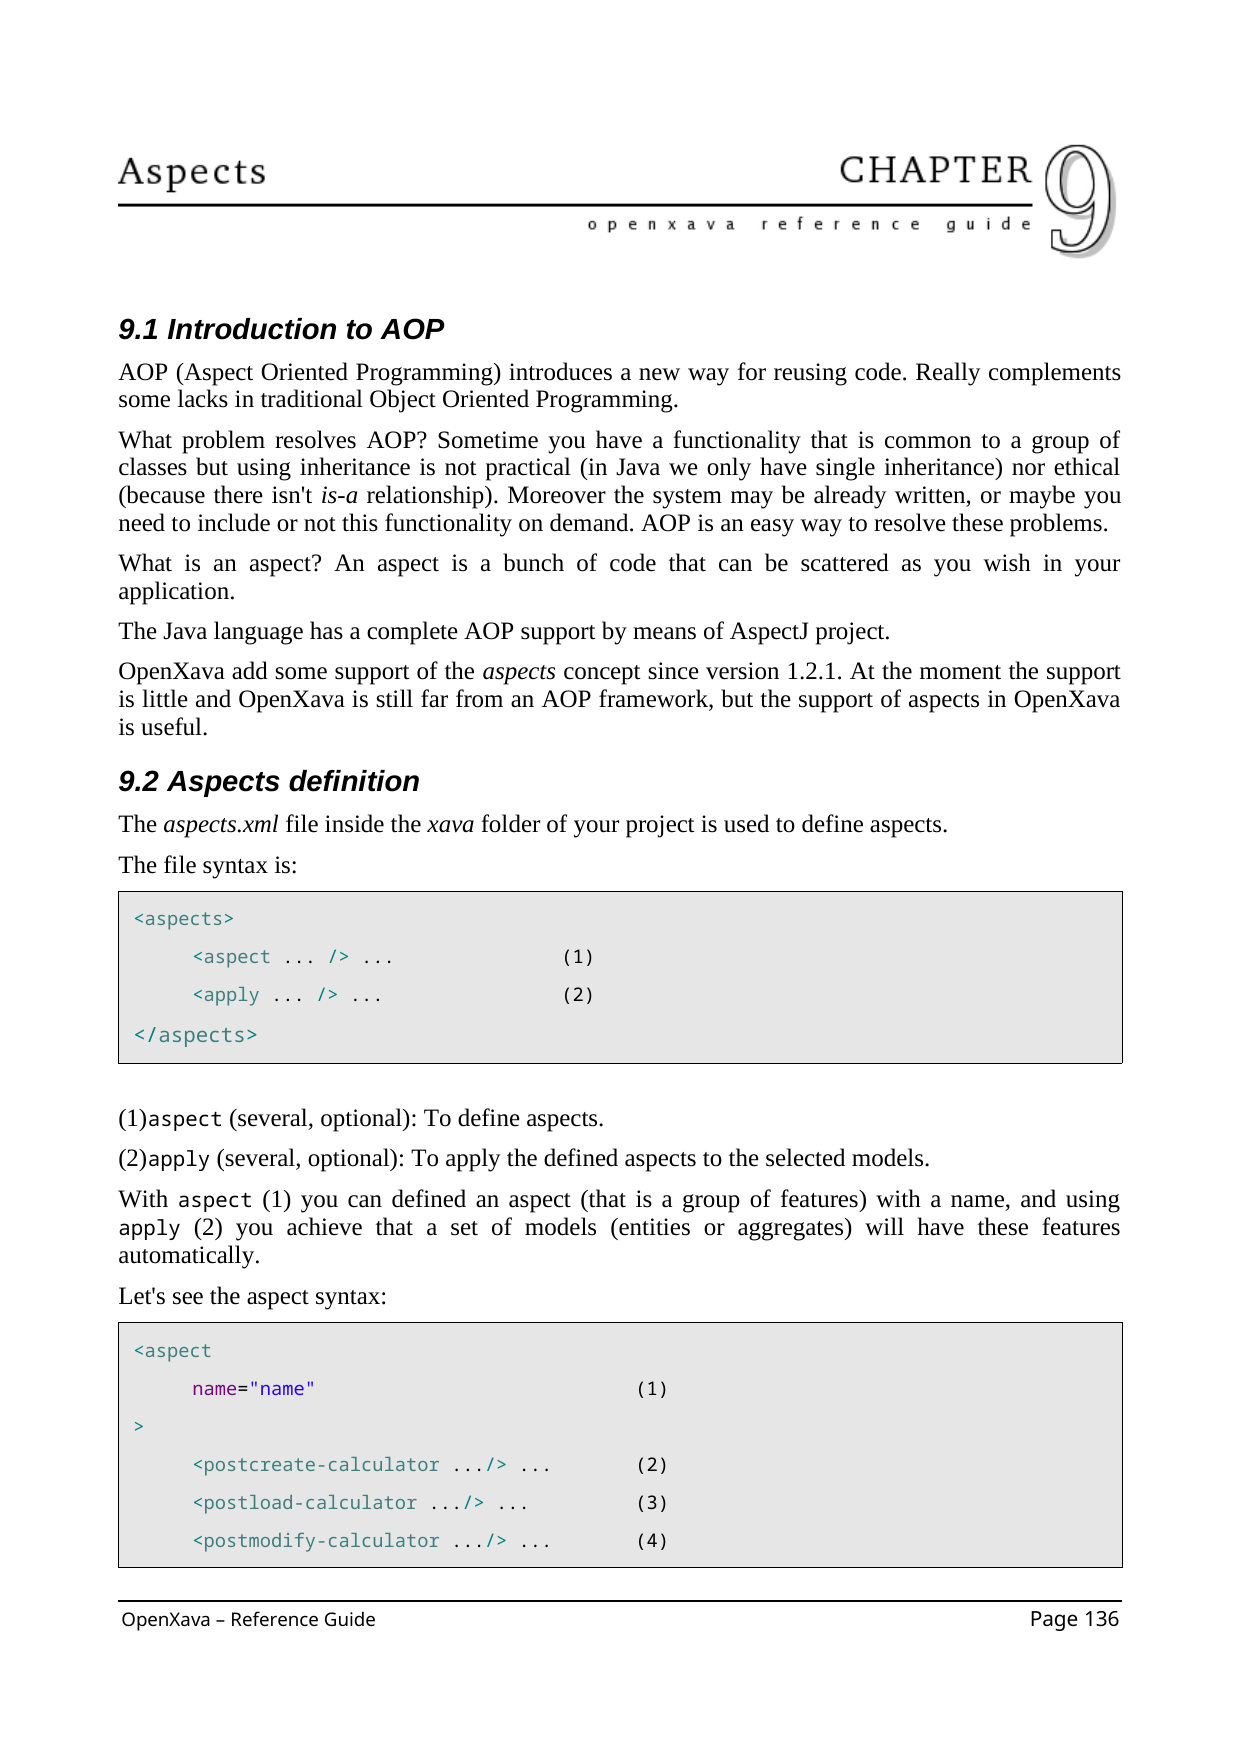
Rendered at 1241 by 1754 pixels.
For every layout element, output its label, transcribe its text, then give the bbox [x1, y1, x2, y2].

text <postmodify-calculator .../> ... (4) [119, 1512, 1122, 1567]
list aspect (several, optional): To define aspects. [118, 1104, 1122, 1132]
subtitle Aspects definition [118, 765, 1122, 798]
text </aspects> [119, 1005, 1122, 1063]
text Let's see the aspect syntax: [118, 1282, 1122, 1309]
text <aspects> [119, 892, 1122, 929]
picture [118, 118, 1122, 287]
list apply (several, optional): To apply the defined aspects to the selected models. [118, 1144, 1122, 1173]
text What is an aspect? An aspect is a bunch of code that can be scattered as you wish in your application. [118, 549, 1122, 604]
text The file syntax is: [118, 851, 1122, 878]
text OpenXava add some support of the aspects concept since version 1.2.1. At the moment the support is little and OpenXava is still far from an AOP framework, but the support of aspects in OpenXava is useful. [118, 657, 1122, 740]
text <postcreate-calculator .../> ... (2) [119, 1436, 1122, 1474]
text With aspect (1) you can defined an aspect (that is a group of features) with a name, and using apply (2) you achieve that a set of models (entities or aggregates) will have these features automatically. [118, 1185, 1122, 1269]
text <aspect [119, 1323, 1122, 1360]
text name="name" (1) [119, 1360, 1122, 1398]
text <postload-calculator .../> ... (3) [119, 1474, 1122, 1512]
text The Java language has a complete AOP support by means of AspectJ project. [118, 617, 1122, 645]
subtitle Introduction to AOP [118, 313, 1122, 345]
text What problem resolves AOP? Sometime you have a functionality that is common to a group of classes but using inheritance is not practical (in Java we only have single inheritance) nor ethical (because there isn't is-a relationship). Moreover the system may be already written, or maybe you need to include or not this functionality on demand. AOP is an easy way to resolve these problems. [118, 426, 1122, 537]
text <aspect ... /> ... (1) [119, 929, 1122, 967]
text > [119, 1398, 1122, 1436]
text AOP (Aspect Oriented Programming) introduces a new way for reusing code. Really complements some lacks in traditional Object Oriented Programming. [118, 358, 1122, 413]
text <apply ... /> ... (2) [119, 967, 1122, 1005]
text The aspects.xml file inside the xava folder of your project is used to define aspects. [118, 811, 1122, 838]
